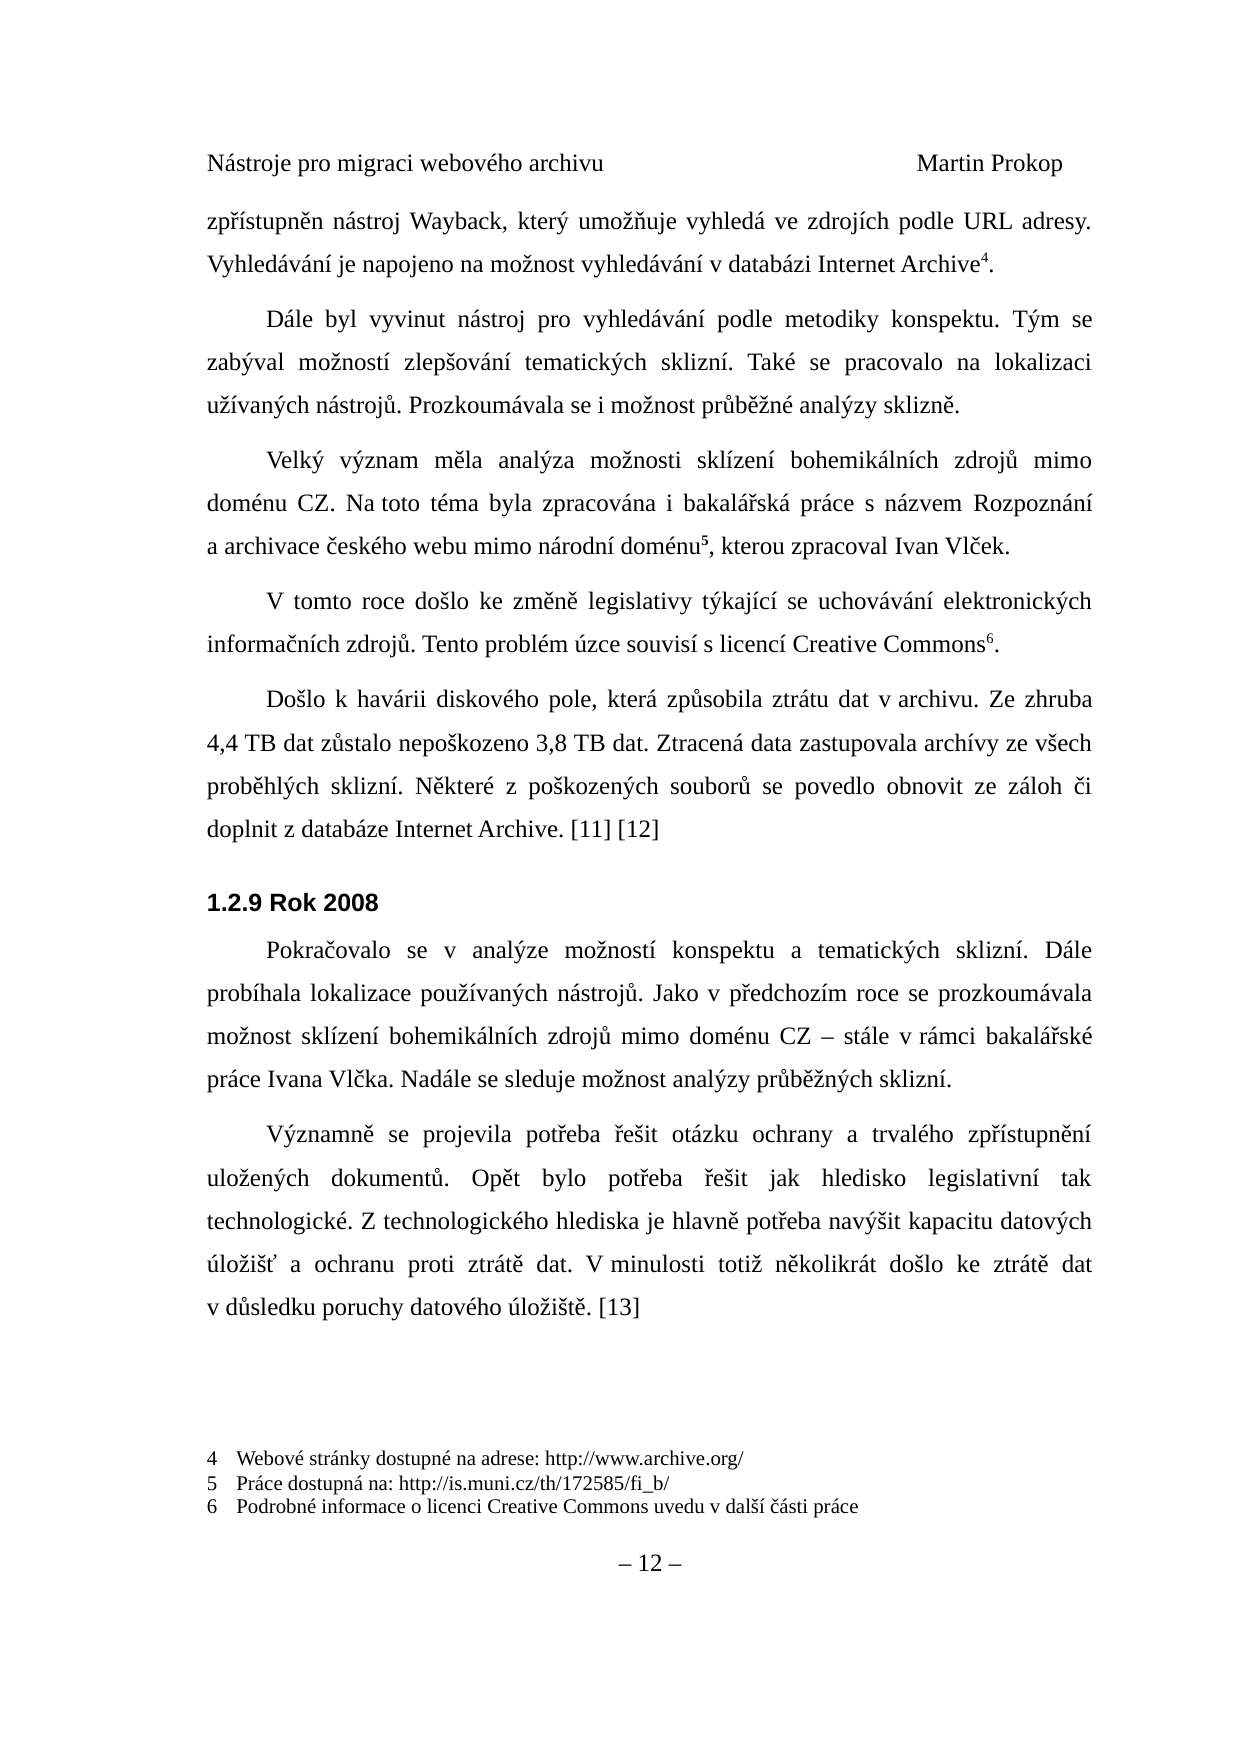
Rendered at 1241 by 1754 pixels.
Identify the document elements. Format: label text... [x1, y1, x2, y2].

text Došlo k havárii diskového pole, která způsobila ztrátu dat v archivu. Ze zhruba 4,4 TB dat zůstalo nepoškozeno 3,8 TB dat. Ztracená data zastupovala archívy ze všech proběhlých sklizní. Některé z poškozených souborů se povedlo obnovit ze záloh či doplnit z databáze Internet Archive. [11] [12] [207, 684, 1093, 843]
text Práce dostupná na: http://is.muni.cz/th/172585/fi_b/ [207, 1470, 1093, 1494]
text Pokračovalo se v analýze možností konspektu a tematických sklizní. Dále probíhala lokalizace používaných nástrojů. Jako v předchozím roce se prozkoumávala možnost sklízení bohemikálních zdrojů mimo doménu CZ – stále v rámci bakalářské práce Ivana Vlčka. Nadále se sleduje možnost analýzy průběžných sklizní. [207, 935, 1093, 1093]
text Webové stránky dostupné na adrese: http://www.archive.org/ [207, 1446, 1093, 1470]
subtitle 1.2.9 Rok 2008 [207, 888, 1093, 917]
text V tomto roce došlo ke změně legislativy týkající se uchovávání elektronických informačních zdrojů. Tento problém úzce souvisí s licencí Creative Commons. [207, 586, 1093, 658]
text Významně se projevila potřeba řešit otázku ochrany a trvalého zpřístupnění uložených dokumentů. Opět bylo potřeba řešit jak hledisko legislativní tak technologické. Z technologického hlediska je hlavně potřeba navýšit kapacitu datových úložišť a ochranu proti ztrátě dat. V minulosti totiž několikrát došlo ke ztrátě dat v důsledku poruchy datového úložiště. [13] [207, 1119, 1093, 1321]
text Podrobné informace o licenci Creative Commons uvedu v další části práce [207, 1494, 1093, 1518]
text Dále byl vyvinut nástroj pro vyhledávání podle metodiky konspektu. Tým se zabýval možností zlepšování tematických sklizní. Také se pracovalo na lokalizaci užívaných nástrojů. Prozkoumávala se i možnost průběžné analýzy sklizně. [207, 304, 1093, 419]
text Velký význam měla analýza možnosti sklízení bohemikálních zdrojů mimo doménu CZ. Na toto téma byla zpracována i bakalářská práce s názvem Rozpoznání a archivace českého webu mimo národní doménu, kterou zpracoval Ivan Vlček. [207, 445, 1093, 560]
text zpřístupněn nástroj Wayback, který umožňuje vyhledá ve zdrojích podle URL adresy. Vyhledávání je napojeno na možnost vyhledávání v databázi Internet Archive. [207, 206, 1093, 278]
